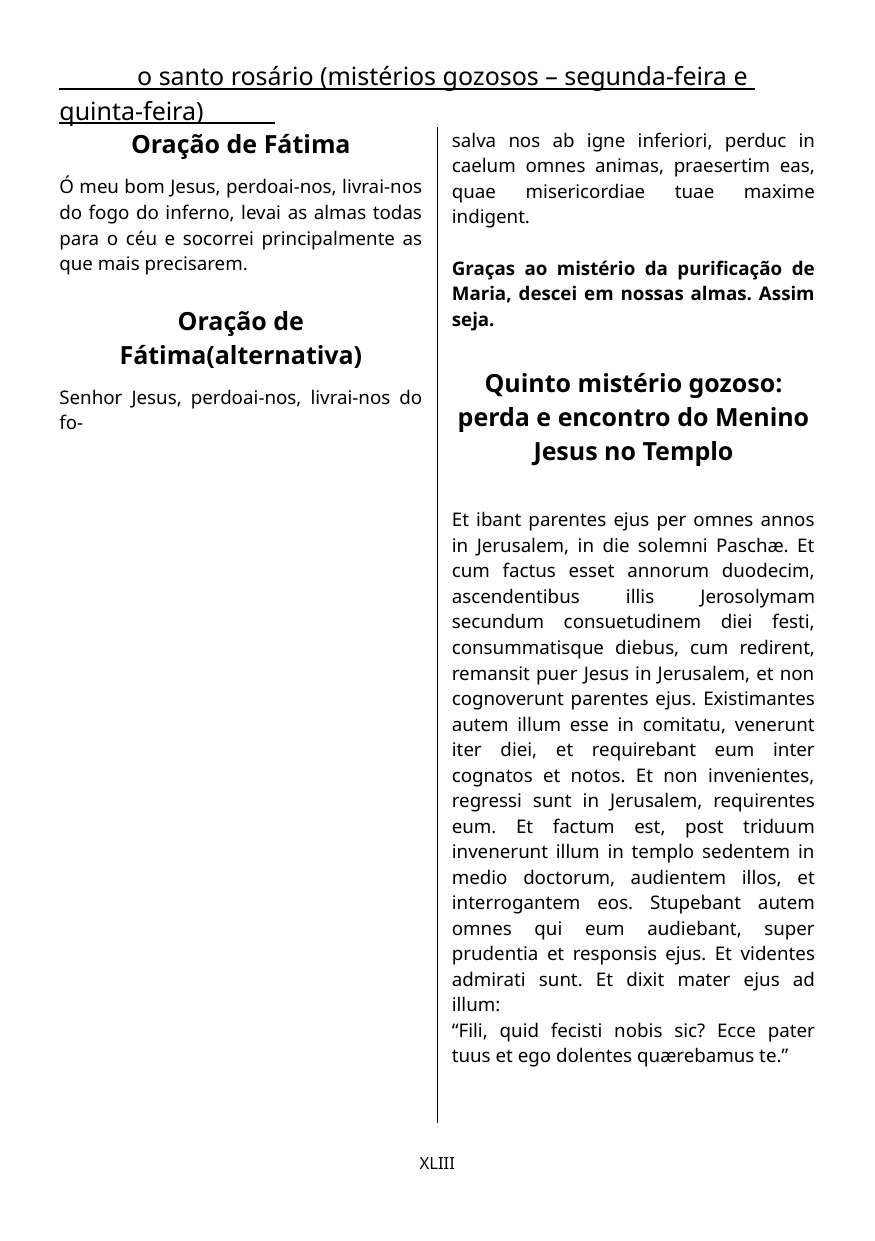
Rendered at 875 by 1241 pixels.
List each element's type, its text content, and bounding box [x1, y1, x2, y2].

subtitle Oração de Fátima(alternativa) [59, 303, 422, 372]
subtitle Quinto mistério gozoso: perda e encontro do Menino [452, 365, 815, 433]
text Senhor Jesus, perdoai-nos, livrai-nos do fo- [59, 384, 422, 435]
subtitle Oração de Fátima [59, 127, 422, 161]
text salva nos ab igne inferiori, perduc in caelum omnes animas, praesertim eas, quae misericordiae tuae maxime indigent. [452, 127, 815, 229]
text “Fili, quid fecisti nobis sic? Ecce pater tuus et ego dolentes quærebamus te.” [452, 1017, 815, 1068]
text Ó meu bom Jesus, perdoai-nos, livrai-nos do fogo do inferno, levai as almas todas para o céu e socorrei principalmente as que mais precisarem. [59, 174, 422, 276]
subtitle Jesus no Templo [452, 433, 815, 468]
text Et ibant parentes ejus per omnes annos in Jerusalem, in die solemni Paschæ. Et cum factus esset annorum duodecim, ascendentibus illis Jerosolymam secundum consuetudinem diei festi, consummatisque diebus, cum redirent, remansit puer Jesus in Jerusalem, et non cognoverunt parentes ejus. Existimantes autem illum esse in comitatu, venerunt iter diei, et requirebant eum inter cognatos et notos. Et non invenientes, regressi sunt in Jerusalem, requirentes eum. Et factum est, post triduum invenerunt illum in templo sedentem in medio doctorum, audientem illos, et interrogantem eos. Stupebant autem omnes qui eum audiebant, super prudentia et responsis ejus. Et videntes admirati sunt. Et dixit mater ejus ad illum: [452, 507, 815, 1017]
text Graças ao mistério da purificação de Maria, descei em nossas almas. Assim seja. [452, 255, 815, 331]
